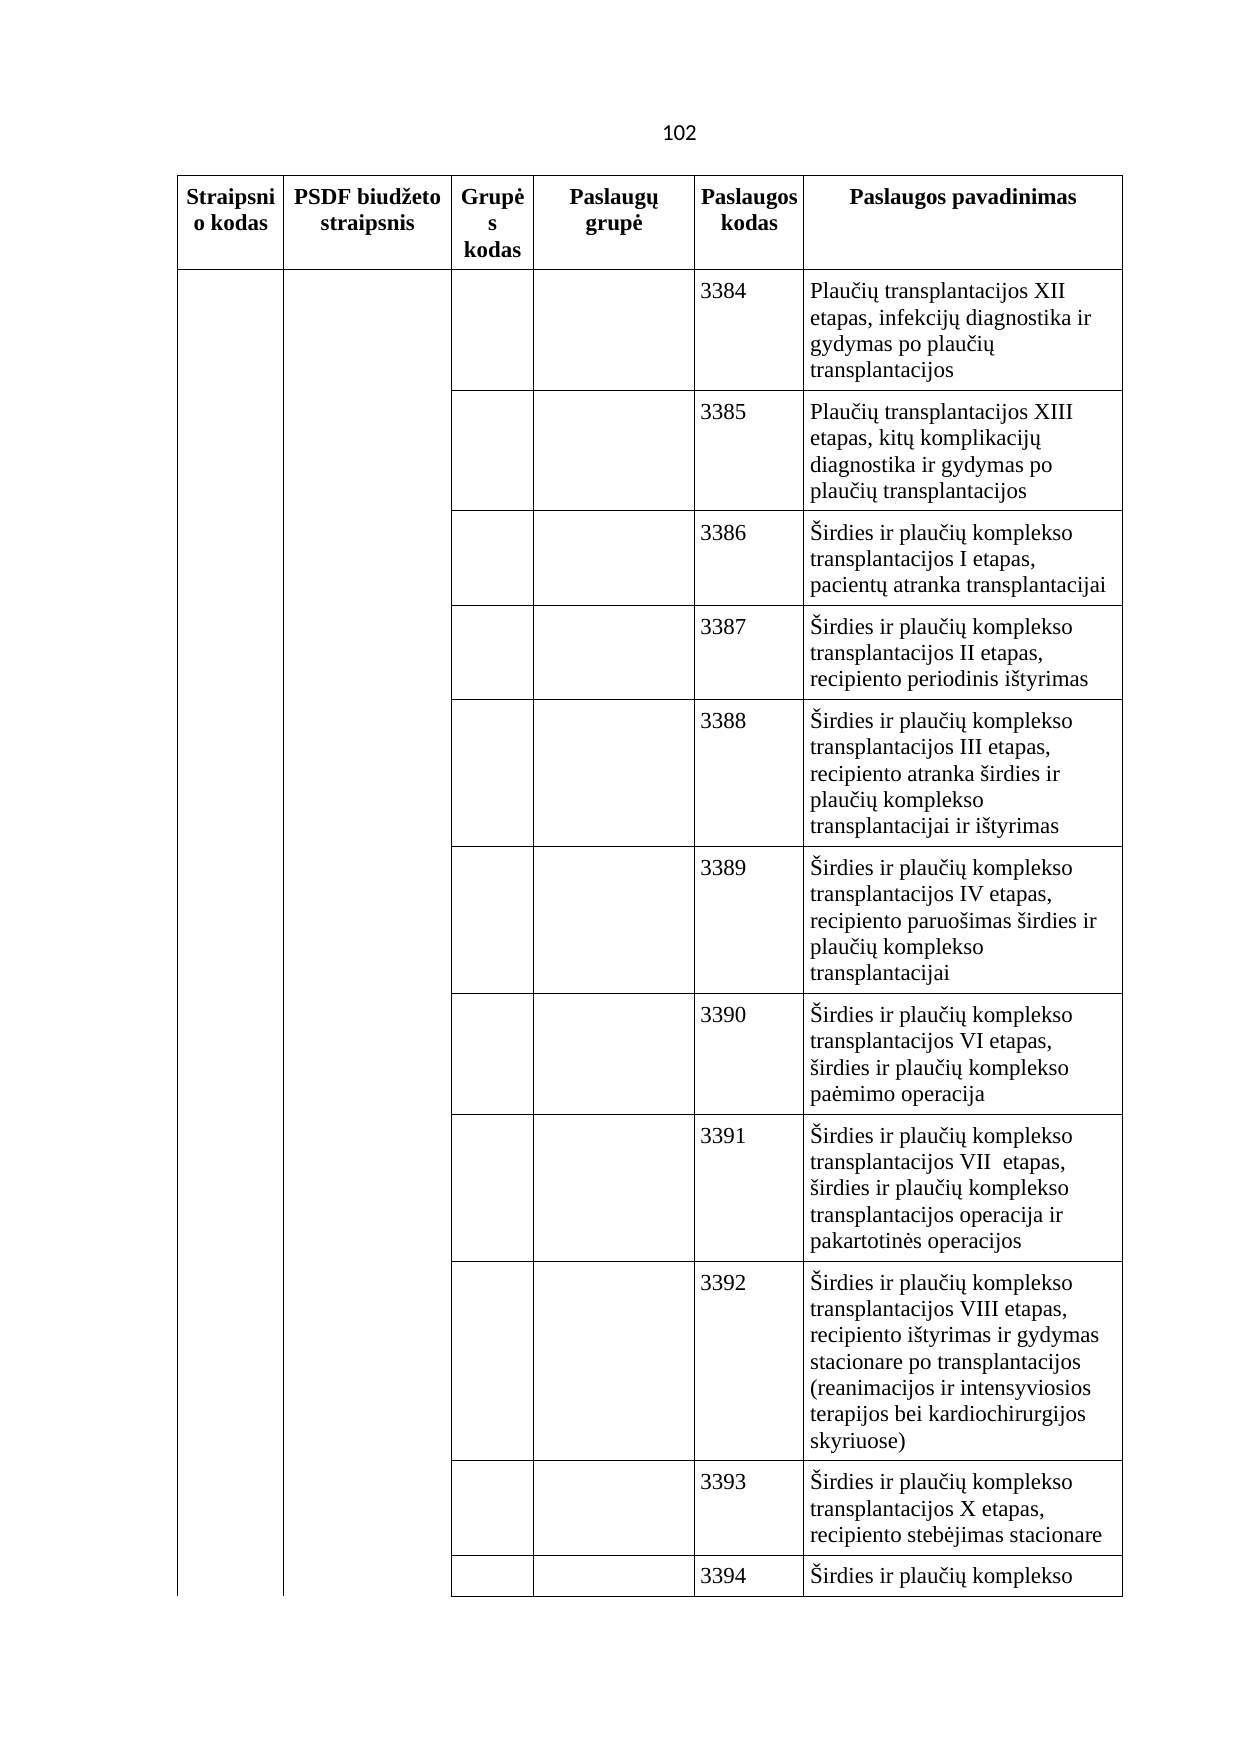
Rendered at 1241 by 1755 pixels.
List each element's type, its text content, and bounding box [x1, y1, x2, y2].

table_cell 3387 [695, 606, 803, 699]
table_cell Širdies ir plaučių komplekso transplantacijos IV etapas, recipiento paruošimas širdies ir plaučių komplekso transplantacijai [804, 847, 1122, 993]
table_cell [534, 606, 694, 699]
table_cell [284, 270, 451, 390]
table_cell Širdies ir plaučių komplekso [804, 1556, 1122, 1596]
table_cell [284, 1261, 451, 1460]
table_cell 3390 [695, 994, 803, 1113]
table_cell [452, 1556, 533, 1596]
table_cell [284, 846, 451, 993]
table_cell [178, 1114, 283, 1261]
table_cell [534, 511, 694, 605]
table_cell [452, 700, 533, 846]
table_cell [534, 270, 694, 390]
table_cell [452, 847, 533, 993]
table_cell 3392 [695, 1262, 803, 1460]
table_cell [284, 1460, 451, 1554]
table_header PSDF biudžeto straipsnis [284, 176, 451, 269]
table_header Paslaugos pavadinimas [804, 176, 1122, 269]
table_header Paslaugų grupė [534, 176, 694, 269]
table_header Paslaugos kodas [695, 176, 803, 269]
table_cell [534, 1556, 694, 1596]
table_cell [452, 1461, 533, 1554]
table_cell [284, 390, 451, 510]
table_cell [178, 1261, 283, 1460]
table_cell [534, 1461, 694, 1554]
table_cell 3385 [695, 391, 803, 510]
table_cell [178, 993, 283, 1113]
table_cell [452, 270, 533, 390]
table_cell 3391 [695, 1115, 803, 1261]
table_cell [452, 994, 533, 1113]
table_cell [284, 993, 451, 1113]
table_cell Širdies ir plaučių komplekso transplantacijos VII etapas, širdies ir plaučių komplekso transplantacijos operacija ir pakartotinės operacijos [804, 1115, 1122, 1261]
table_cell [452, 391, 533, 510]
table_cell [284, 510, 451, 605]
table_cell [284, 1555, 451, 1596]
table_cell Širdies ir plaučių komplekso transplantacijos VI etapas, širdies ir plaučių komplekso paėmimo operacija [804, 994, 1122, 1113]
table_cell [452, 1115, 533, 1261]
table_cell [178, 846, 283, 993]
table_header Grupės kodas [452, 176, 533, 269]
table_cell Plaučių transplantacijos XIII etapas, kitų komplikacijų diagnostika ir gydymas po plaučių transplantacijos [804, 391, 1122, 510]
table_cell 3388 [695, 700, 803, 846]
table_cell [178, 605, 283, 699]
table_cell 3386 [695, 511, 803, 605]
table_cell [452, 606, 533, 699]
table_header Straipsnio kodas [178, 176, 283, 269]
table_cell [178, 1555, 283, 1596]
table_cell [178, 510, 283, 605]
table_cell 3384 [695, 270, 803, 390]
table_cell [178, 270, 283, 390]
table_cell Širdies ir plaučių komplekso transplantacijos II etapas, recipiento periodinis ištyrimas [804, 606, 1122, 699]
table_cell Širdies ir plaučių komplekso transplantacijos I etapas, pacientų atranka transplantacijai [804, 511, 1122, 605]
table_cell Širdies ir plaučių komplekso transplantacijos III etapas, recipiento atranka širdies ir plaučių komplekso transplantacijai ir ištyrimas [804, 700, 1122, 846]
table_cell [178, 390, 283, 510]
table_cell Širdies ir plaučių komplekso transplantacijos VIII etapas, recipiento ištyrimas ir gydymas stacionare po transplantacijos (reanimacijos ir intensyviosios terapijos bei kardiochirurgijos skyriuose) [804, 1262, 1122, 1460]
table_cell [178, 1460, 283, 1554]
table_cell 3389 [695, 847, 803, 993]
table_cell 3393 [695, 1461, 803, 1554]
table_cell [284, 605, 451, 699]
table_cell [534, 994, 694, 1113]
table_cell Širdies ir plaučių komplekso transplantacijos X etapas, recipiento stebėjimas stacionare [804, 1461, 1122, 1554]
table_cell [452, 1262, 533, 1460]
table_cell [534, 700, 694, 846]
table_cell [534, 391, 694, 510]
table_cell [534, 847, 694, 993]
table_cell [534, 1115, 694, 1261]
table_cell [178, 699, 283, 846]
table_cell [452, 511, 533, 605]
table_cell [284, 699, 451, 846]
table_cell Plaučių transplantacijos XII etapas, infekcijų diagnostika ir gydymas po plaučių transplantacijos [804, 270, 1122, 390]
table_cell [284, 1114, 451, 1261]
table_cell 3394 [695, 1556, 803, 1596]
table_cell [534, 1262, 694, 1460]
